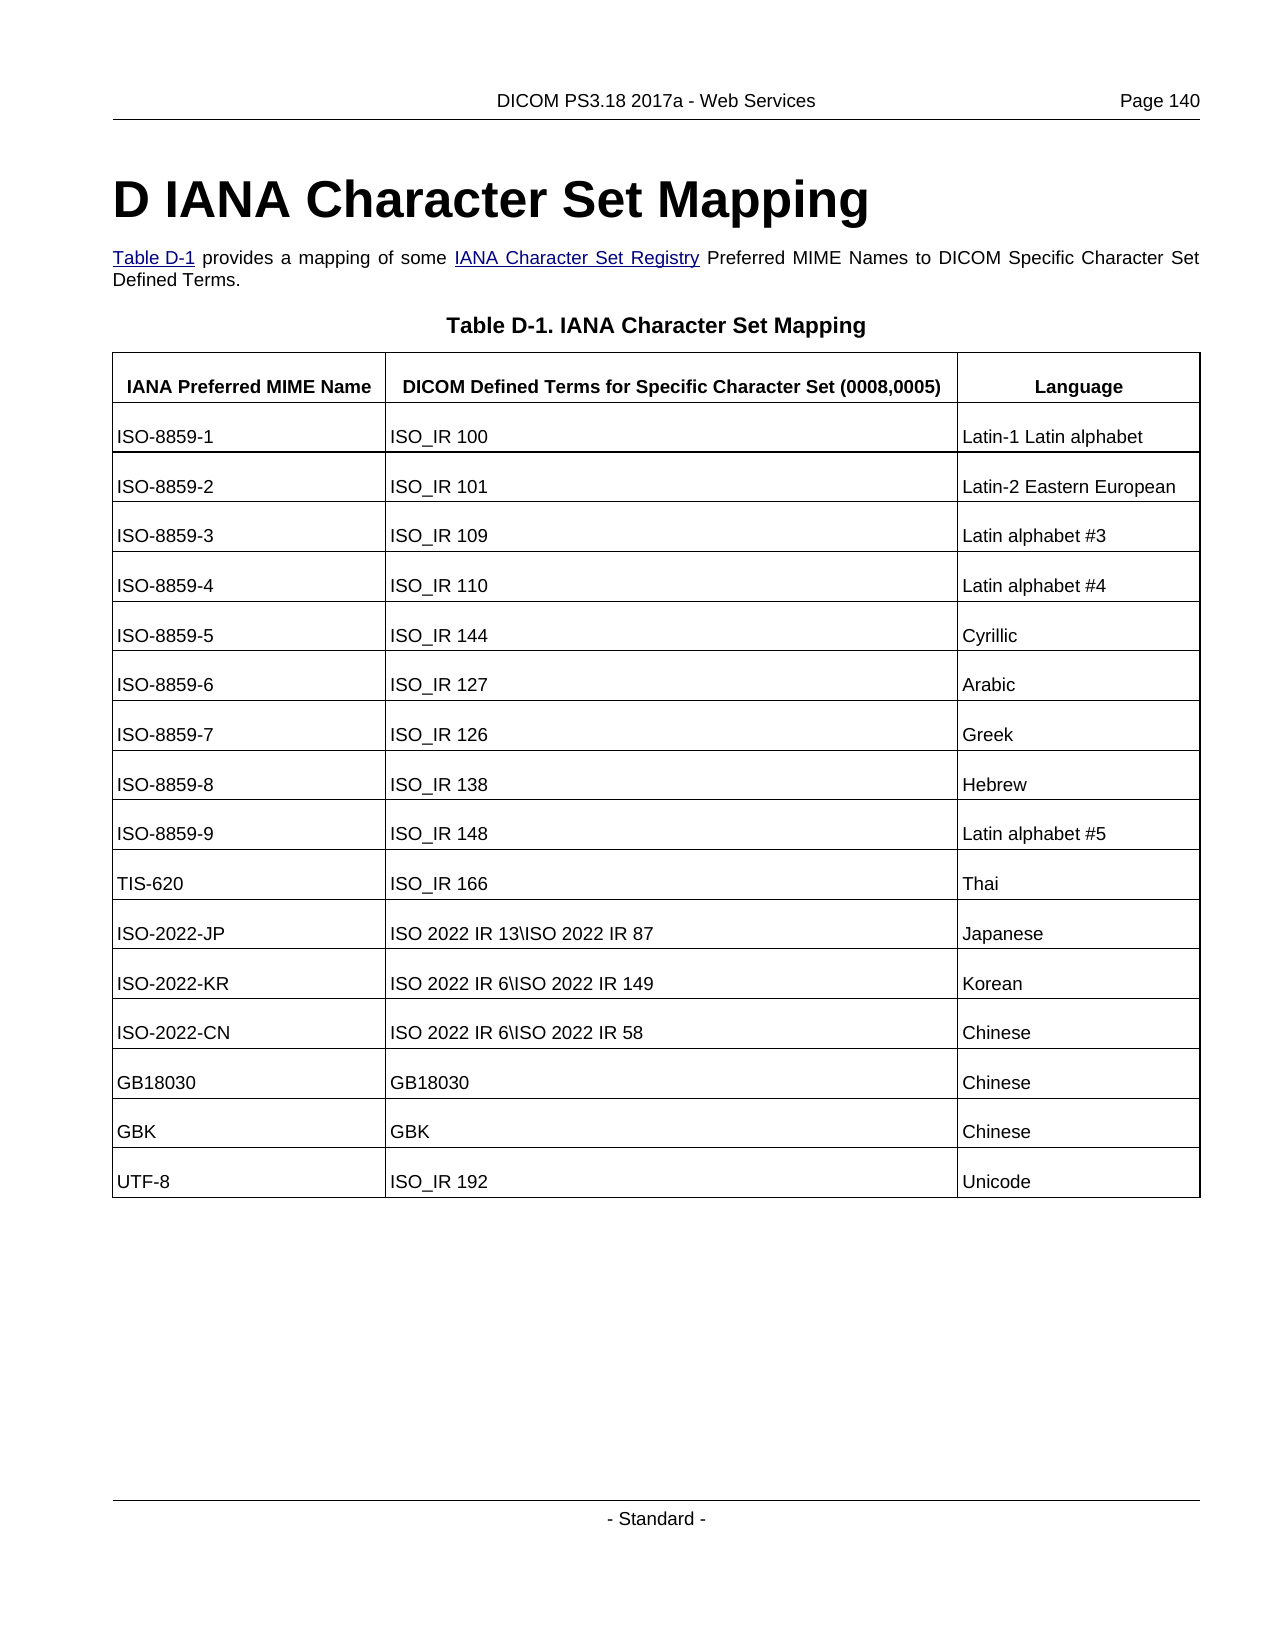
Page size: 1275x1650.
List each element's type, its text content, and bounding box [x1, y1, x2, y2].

table_cell ISO 2022 IR 6\ISO 2022 IR 58 [386, 999, 957, 1048]
table_cell ISO_IR 148 [386, 800, 957, 849]
table_cell Latin alphabet #3 [958, 502, 1199, 551]
table_cell Latin-1 Latin alphabet [958, 403, 1199, 451]
table_cell ISO_IR 192 [386, 1148, 957, 1197]
table_cell Greek [958, 701, 1199, 749]
table_cell ISO-8859-3 [113, 502, 385, 551]
text Table D-1. IANA Character Set Mapping [112, 313, 1200, 338]
text Table D-1 provides a mapping of some IANA Character Set Registry Preferred MIME Names to DICOM Specific Character Set Defined Terms. [112, 247, 1200, 290]
table_cell GBK [386, 1099, 957, 1147]
table_cell Latin-2 Eastern European [958, 453, 1199, 501]
table_cell GB18030 [113, 1049, 385, 1097]
table_cell ISO 2022 IR 6\ISO 2022 IR 149 [386, 949, 957, 998]
table_header Language [958, 353, 1199, 402]
table_header DICOM Defined Terms for Specific Character Set (0008,0005) [386, 353, 957, 402]
table_cell ISO_IR 126 [386, 701, 957, 749]
table_cell Korean [958, 949, 1199, 998]
table_cell Unicode [958, 1148, 1199, 1197]
table_cell Chinese [958, 999, 1199, 1048]
table_cell Chinese [958, 1099, 1199, 1147]
table_cell ISO_IR 110 [386, 552, 957, 601]
table_cell ISO-8859-8 [113, 751, 385, 799]
table_header IANA Preferred MIME Name [113, 353, 385, 402]
table_cell Latin alphabet #4 [958, 552, 1199, 601]
table_cell TIS-620 [113, 850, 385, 899]
table_cell GBK [113, 1099, 385, 1147]
table_cell Chinese [958, 1049, 1199, 1097]
table_cell ISO-2022-CN [113, 999, 385, 1048]
table_cell ISO-8859-1 [113, 403, 385, 451]
table_cell Arabic [958, 651, 1199, 700]
table_cell ISO_IR 127 [386, 651, 957, 700]
table_cell ISO_IR 100 [386, 403, 957, 451]
table_cell UTF-8 [113, 1148, 385, 1197]
table_cell Hebrew [958, 751, 1199, 799]
table_cell ISO-2022-KR [113, 949, 385, 998]
table_cell ISO_IR 138 [386, 751, 957, 799]
table_cell GB18030 [386, 1049, 957, 1097]
table_cell Latin alphabet #5 [958, 800, 1199, 849]
table_cell ISO-8859-5 [113, 602, 385, 650]
table_cell ISO-2022-JP [113, 900, 385, 948]
table_cell ISO_IR 101 [386, 453, 957, 501]
table_cell Japanese [958, 900, 1199, 948]
table_cell ISO-8859-2 [113, 453, 385, 501]
table_cell Thai [958, 850, 1199, 899]
table_cell ISO 2022 IR 13\ISO 2022 IR 87 [386, 900, 957, 948]
table_cell ISO-8859-7 [113, 701, 385, 749]
table_cell Cyrillic [958, 602, 1199, 650]
text D IANA Character Set Mapping [112, 169, 1200, 228]
table_cell ISO-8859-9 [113, 800, 385, 849]
table_cell ISO_IR 144 [386, 602, 957, 650]
table_cell ISO-8859-6 [113, 651, 385, 700]
table_cell ISO_IR 166 [386, 850, 957, 899]
table_cell ISO_IR 109 [386, 502, 957, 551]
table_cell ISO-8859-4 [113, 552, 385, 601]
